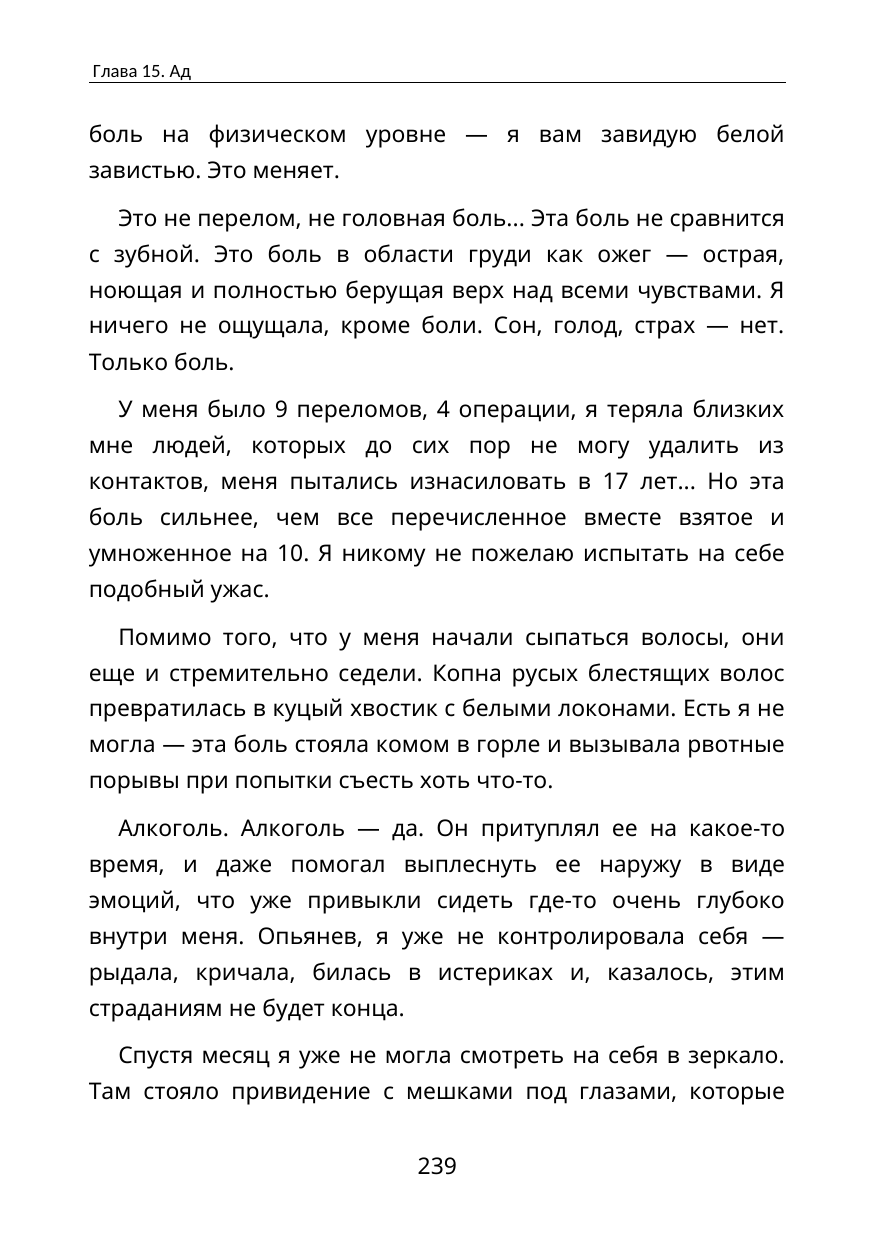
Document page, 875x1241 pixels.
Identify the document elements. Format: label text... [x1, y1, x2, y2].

text Помимо того, что у меня начали сыпаться волосы, они еще и стремительно седели. Копна русых блестящих волос превратилась в куцый хвостик с белыми локонами. Есть я не могла — эта боль стояла комом в горле и вызывала рвотные порывы при попытки съесть хоть что-то. [88, 621, 786, 796]
text Спустя месяц я уже не могла смотреть на себя в зеркало. Там стояло привидение с мешками под глазами, которые [88, 1039, 786, 1107]
text У меня было 9 переломов, 4 операции, я теряла близких мне людей, которых до сих пор не могу удалить из контактов, меня пытались изнасиловать в 17 лет... Но эта боль сильнее, чем все перечисленное вместе взятое и умноженное на 10. Я никому не пожелаю испытать на себе подобный ужас. [88, 393, 786, 604]
text Это не перелом, не головная боль... Эта боль не сравнится с зубной. Это боль в области груди как ожег — острая, ноющая и полностью берущая верх над всеми чувствами. Я ничего не ощущала, кроме боли. Сон, голод, страх — нет. Только боль. [88, 202, 786, 377]
text Алкоголь. Алкоголь — да. Он притуплял ее на какое-то время, и даже помогал выплеснуть ее наружу в виде эмоций, что уже привыкли сидеть где-то очень глубоко внутри меня. Опьянев, я уже не контролировала себя — рыдала, кричала, билась в истериках и, казалось, этим страданиям не будет конца. [88, 812, 786, 1023]
text боль на физическом уровне — я вам завидую белой завистью. Это меняет. [88, 118, 786, 185]
